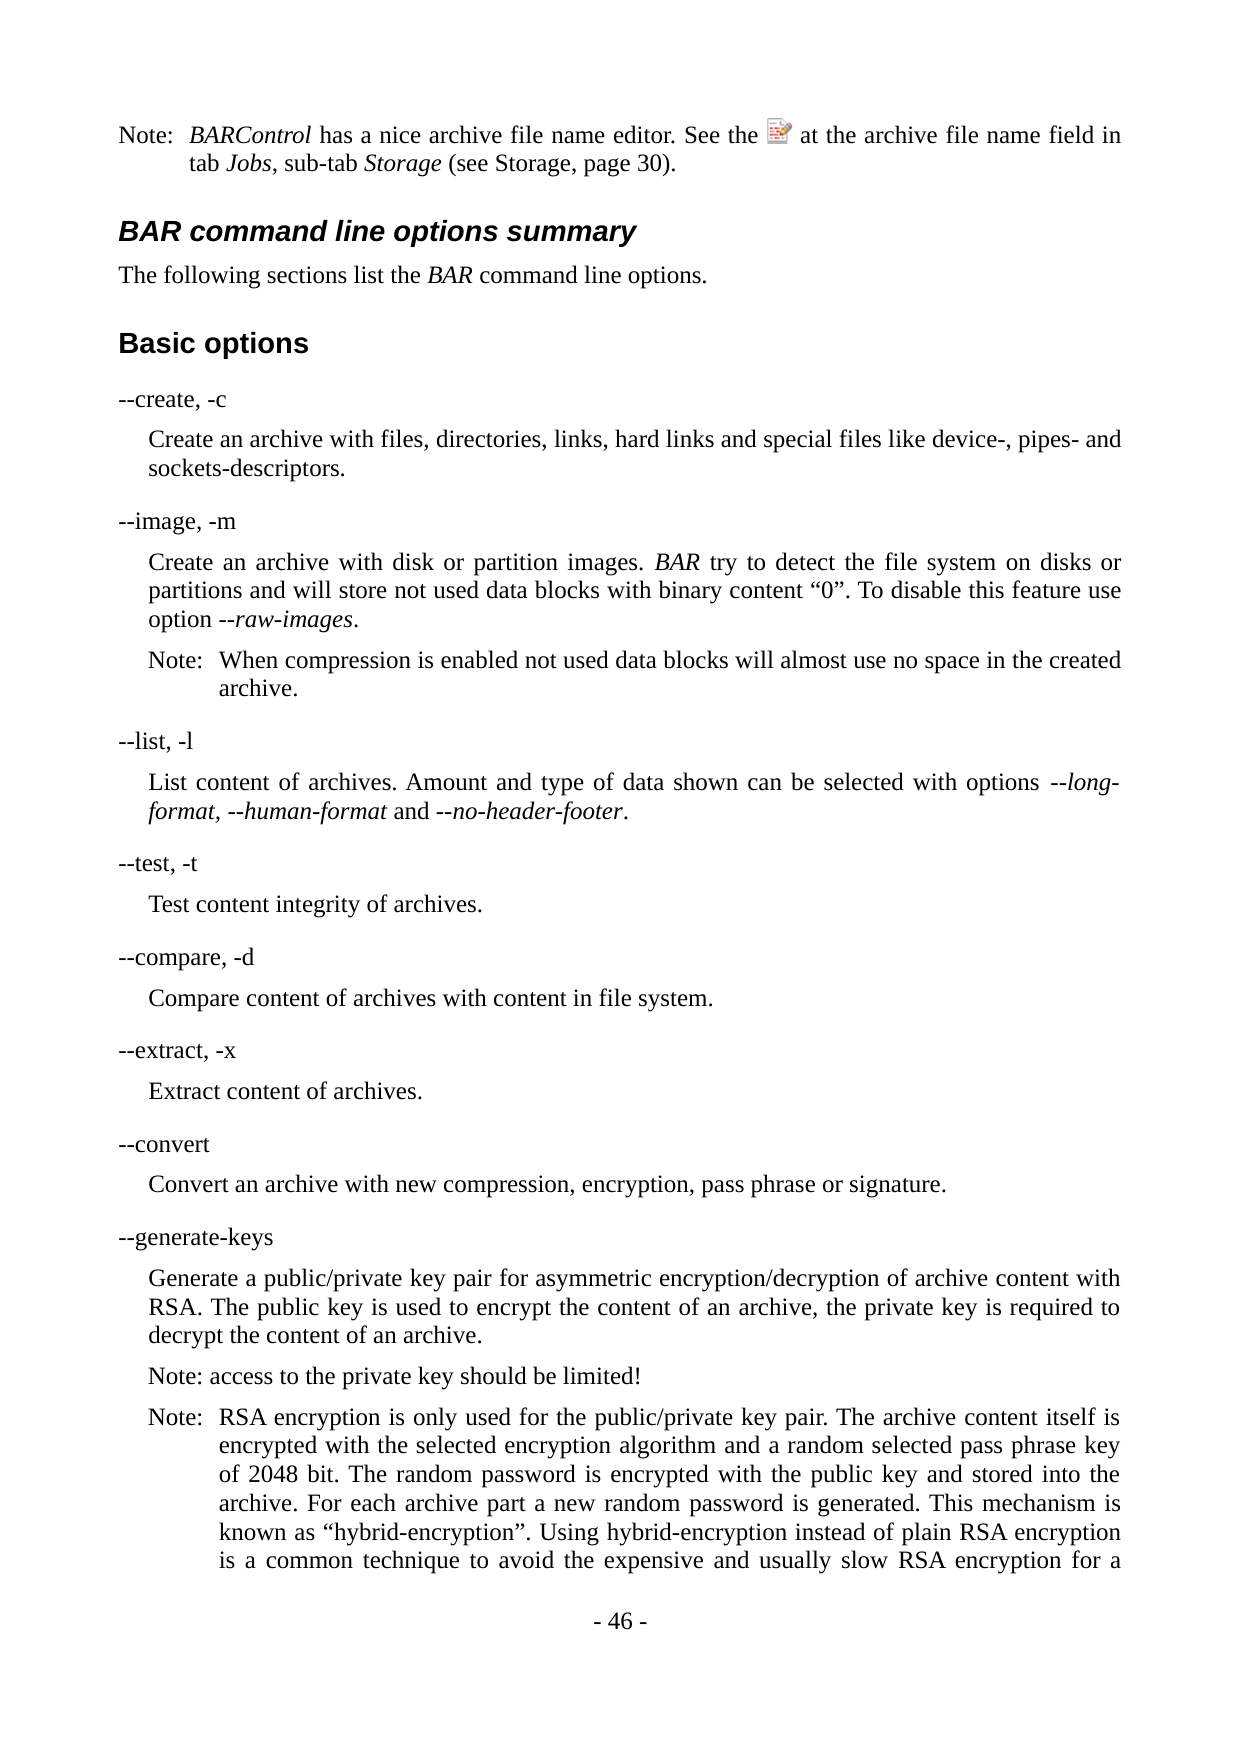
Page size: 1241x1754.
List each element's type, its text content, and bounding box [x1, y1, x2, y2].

title --convert [118, 1129, 1122, 1157]
title --generate-keys [118, 1222, 1122, 1251]
title --extract, -x [118, 1035, 1122, 1064]
picture [767, 118, 793, 144]
text List content of archives. Amount and type of data shown can be selected with options ‑‑long-format, ‑‑human-format and ‑‑no-header-footer. [148, 767, 1122, 824]
text Note: BARControl has a nice archive file name editor. See the at the archive file name field in tab Jobs, sub-tab Storage (see Storage, page 30). [118, 118, 1122, 177]
title --list, -l [118, 726, 1122, 755]
title --test, -t [118, 848, 1122, 877]
text Test content integrity of archives. [148, 889, 1122, 918]
text Generate a public/private key pair for asymmetric encryption/decryption of archive content with RSA. The public key is used to encrypt the content of an archive, the private key is required to decrypt the content of an archive. [148, 1263, 1122, 1349]
text Compare content of archives with content in file system. [148, 983, 1122, 1011]
text Note: When compression is enabled not used data blocks will almost use no space in the created archive. [148, 645, 1122, 702]
text The following sections list the BAR command line options. [118, 260, 1122, 289]
subtitle Basic options [118, 326, 1122, 359]
text Note: access to the private key should be limited! [148, 1361, 1122, 1390]
title --image, -m [118, 506, 1122, 534]
title --compare, -d [118, 942, 1122, 971]
text Extract content of archives. [148, 1076, 1122, 1105]
text Convert an archive with new compression, encryption, pass phrase or signature. [148, 1169, 1122, 1198]
text Create an archive with disk or partition images. BAR try to detect the file system on disks or partitions and will store not used data blocks with binary content “0”. To disable this feature use option ‑‑raw-images. [148, 547, 1122, 633]
text Create an archive with files, directories, links, hard links and special files like device-, pipes- and sockets-descriptors. [148, 424, 1122, 482]
text Note: RSA encryption is only used for the public/private key pair. The archive content itself is encrypted with the selected encryption algorithm and a random selected pass phrase key of 2048 bit. The random password is encrypted with the public key and stored into the archive. For each archive part a new random password is generated. This mechanism is known as “hybrid-encryption”. Using hybrid-encryption instead of plain RSA encryption is a common technique to avoid the expensive and usually slow RSA encryption for a [148, 1402, 1122, 1574]
subtitle BAR command line options summary [118, 214, 1122, 248]
title --create, -c [118, 384, 1122, 412]
